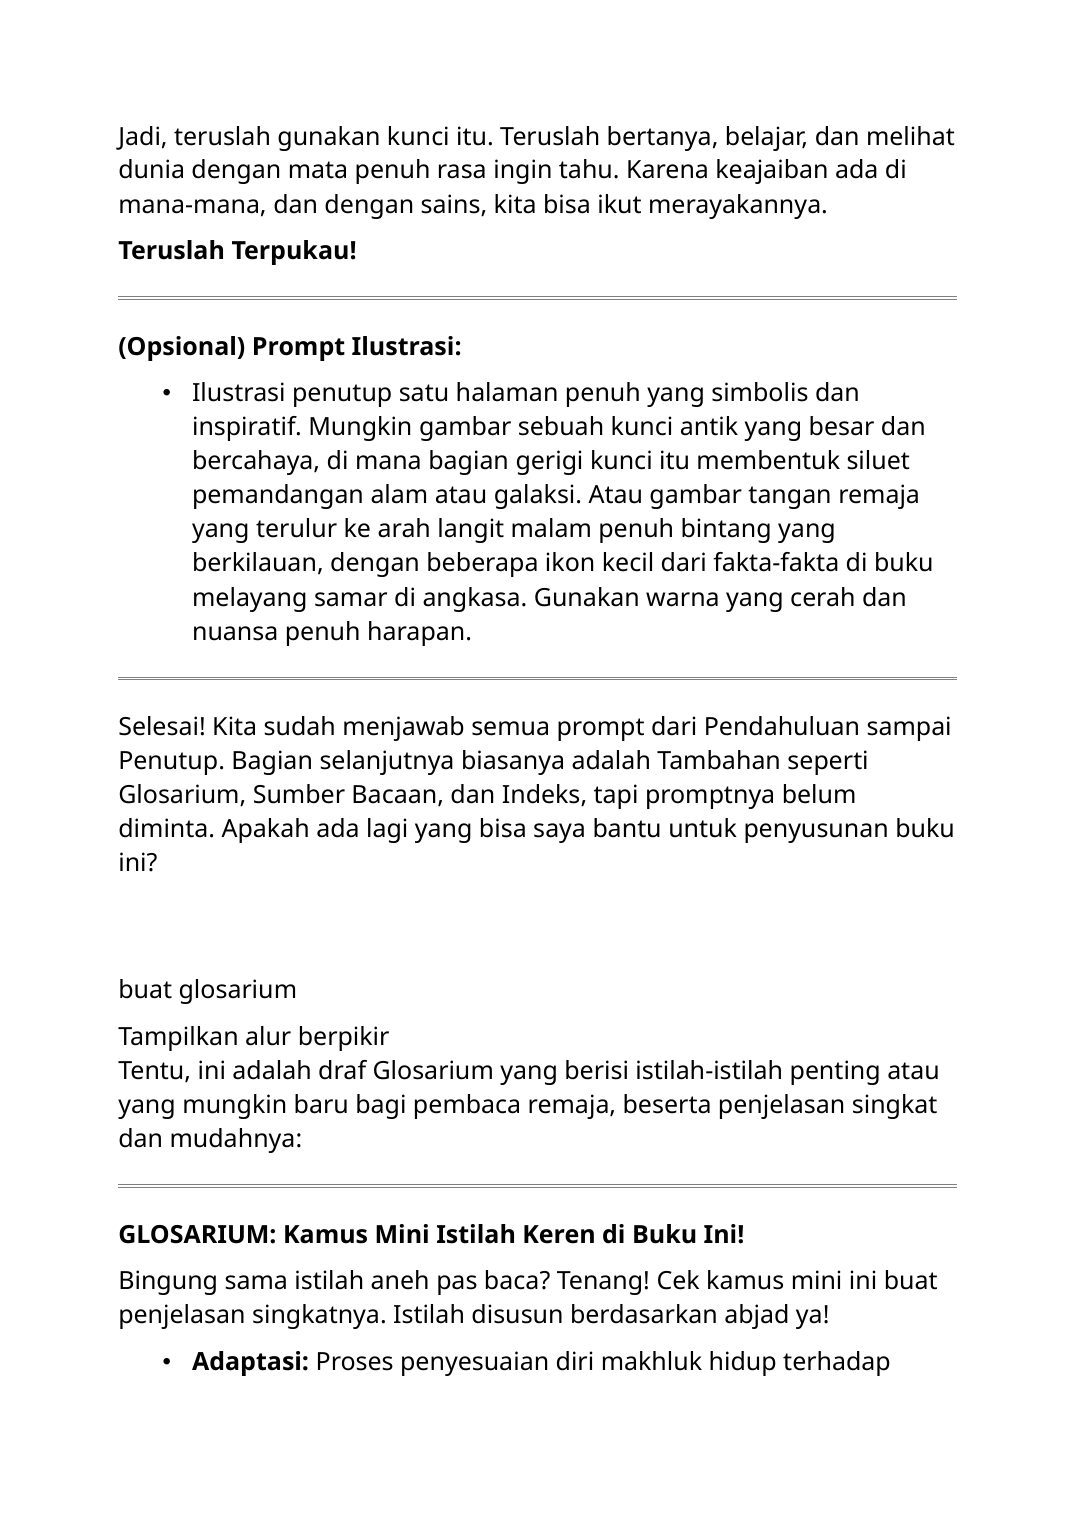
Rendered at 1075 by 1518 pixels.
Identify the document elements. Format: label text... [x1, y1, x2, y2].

text Bingung sama istilah aneh pas baca? Tenang! Cek kamus mini ini buat penjelasan singkatnya. Istilah disusun berdasarkan abjad ya! [118, 1263, 957, 1331]
text GLOSARIUM: Kamus Mini Istilah Keren di Buku Ini! [118, 1216, 957, 1250]
text Tentu, ini adalah draf Glosarium yang berisi istilah-istilah penting atau yang mungkin baru bagi pembaca remaja, beserta penjelasan singkat dan mudahnya: [118, 1053, 957, 1155]
text Teruslah Terpukau! [118, 233, 957, 267]
list Ilustrasi penutup satu halaman penuh yang simbolis dan inspiratif. Mungkin gambar sebuah kunci antik yang besar dan bercahaya, di mana bagian gerigi kunci itu membentuk siluet pemandangan alam atau galaksi. Atau gambar tangan remaja yang terulur ke arah langit malam penuh bintang yang berkilauan, dengan beberapa ikon kecil dari fakta-fakta di buku melayang samar di angkasa. Gunakan warna yang cerah dan nuansa penuh harapan. [162, 375, 957, 647]
text Jadi, teruslah gunakan kunci itu. Teruslah bertanya, belajar, dan melihat dunia dengan mata penuh rasa ingin tahu. Karena keajaiban ada di mana-mana, dan dengan sains, kita bisa ikut merayakannya. [118, 118, 957, 220]
list Adaptasi: Proses penyesuaian diri makhluk hidup terhadap [162, 1343, 957, 1377]
text Tampilkan alur berpikir [118, 1019, 957, 1053]
text Selesai! Kita sudah menjawab semua prompt dari Pendahuluan sampai Penutup. Bagian selanjutnya biasanya adalah Tambahan seperti Glosarium, Sumber Bacaan, dan Indeks, tapi promptnya belum diminta. Apakah ada lagi yang bisa saya bantu untuk penyusunan buku ini? [118, 709, 957, 879]
text (Opsional) Prompt Ilustrasi: [118, 328, 957, 362]
text buat glosarium [118, 972, 957, 1006]
